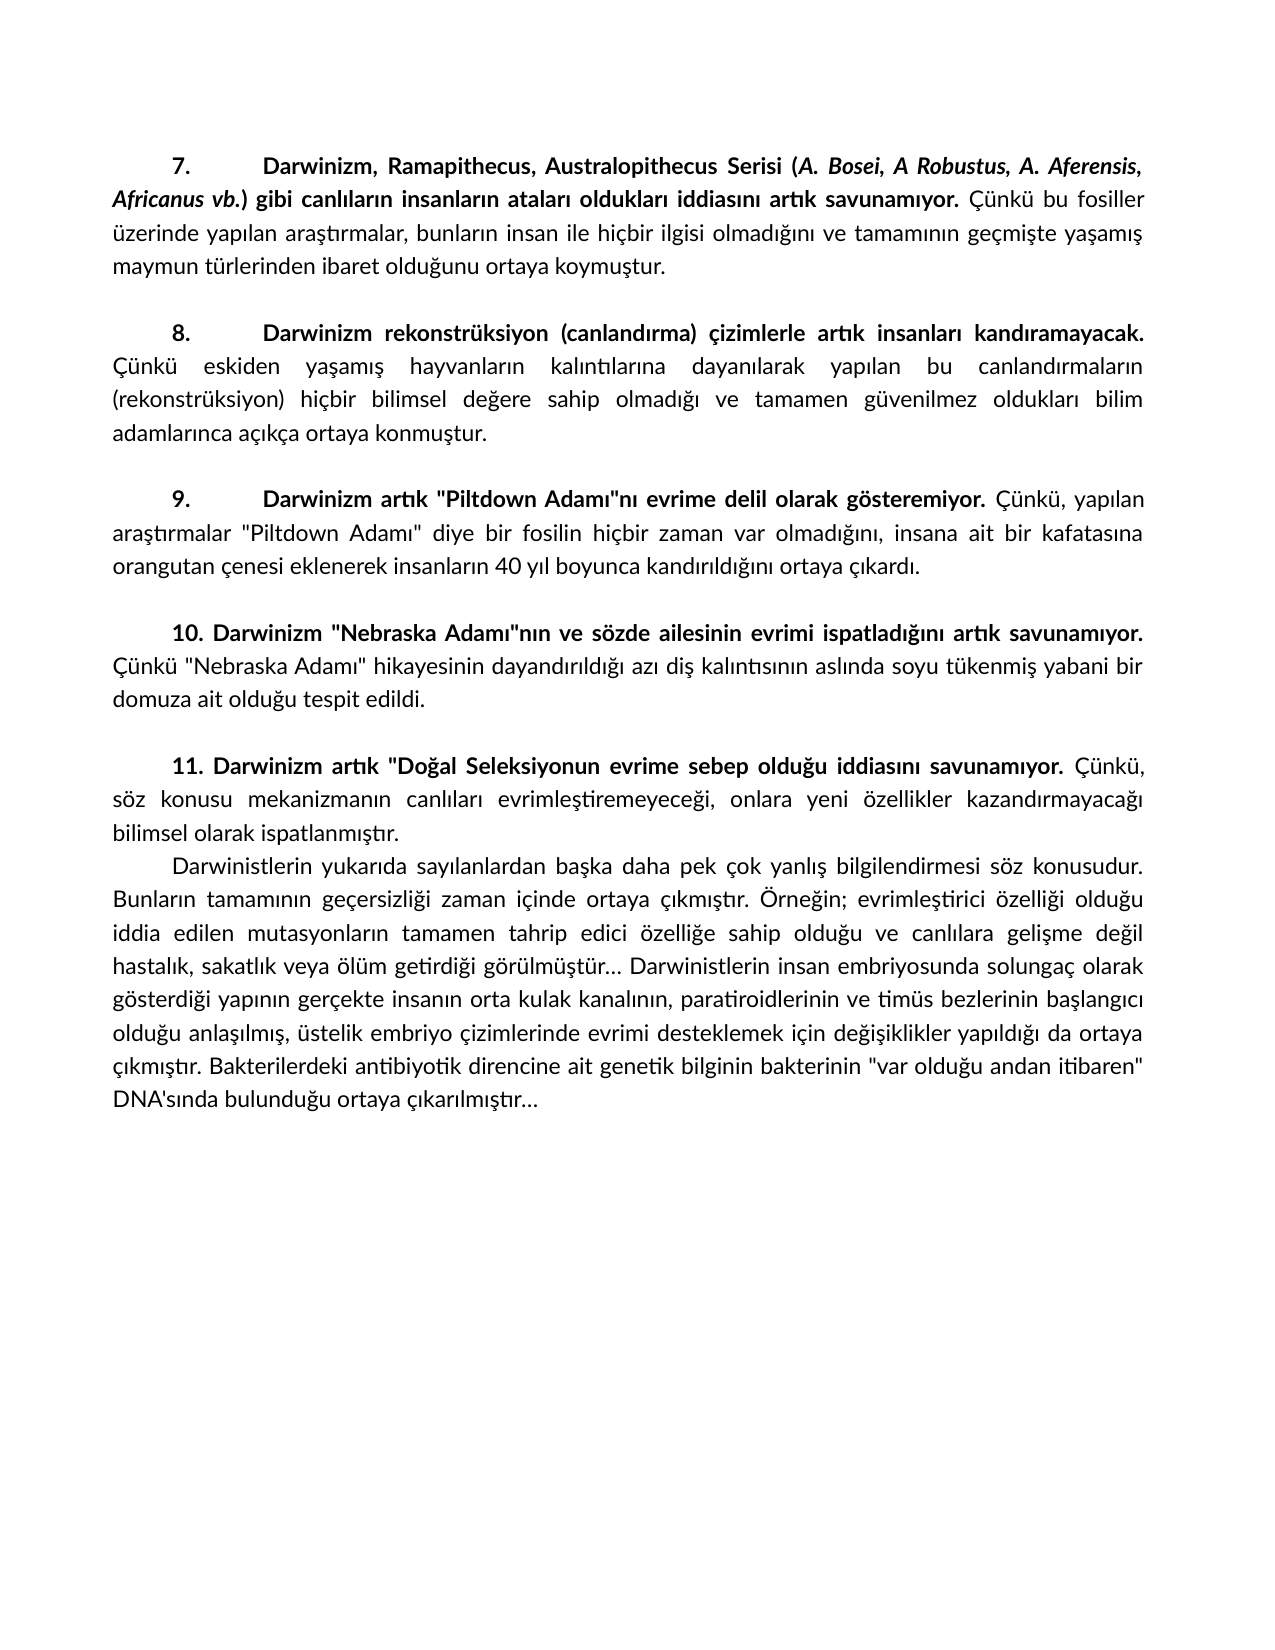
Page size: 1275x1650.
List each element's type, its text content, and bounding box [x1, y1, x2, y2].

text 8. Darwinizm rekonstrüksiyon (canlandırma) çizimlerle artık insanları kandıramayacak. Çünkü eskiden yaşamış hayvanların kalıntılarına dayanılarak yapılan bu canlandırmaların (rekonstrüksiyon) hiçbir bilimsel değere sahip olmadığı ve tamamen güvenilmez oldukları bilim adamlarınca açıkça ortaya konmuştur. [112, 314, 1145, 448]
text 10. Darwinizm "Nebraska Adamı"nın ve sözde ailesinin evrimi ispatladığını artık savunamıyor. Çünkü "Nebraska Adamı" hikayesinin dayandırıldığı azı diş kalıntısının aslında soyu tükenmiş yabani bir domuza ait olduğu tespit edildi. [112, 614, 1145, 714]
text 7. Darwinizm, Ramapithecus, Australopithecus Serisi (A. Bosei, A Robustus, A. Aferensis, Africanus vb.) gibi canlıların insanların ataları oldukları iddiasını artık savunamıyor. Çünkü bu fosiller üzerinde yapılan araştırmalar, bunların insan ile hiçbir ilgisi olmadığını ve tamamının geçmişte yaşamış maymun türlerinden ibaret olduğunu ortaya koymuştur. [112, 148, 1145, 281]
text 11. Darwinizm artık "Doğal Seleksiyonun evrime sebep olduğu iddiasını savunamıyor. Çünkü, söz konusu mekanizmanın canlıları evrimleştiremeyeceği, onlara yeni özellikler kazandırmayacağı bilimsel olarak ispatlanmıştır. [112, 748, 1145, 848]
text Darwinistlerin yukarıda sayılanlardan başka daha pek çok yanlış bilgilendirmesi söz konusudur. Bunların tamamının geçersizliği zaman içinde ortaya çıkmıştır. Örneğin; evrimleştirici özelliği olduğu iddia edilen mutasyonların tamamen tahrip edici özelliğe sahip olduğu ve canlılara gelişme değil hastalık, sakatlık veya ölüm getirdiği görülmüştür… Darwinistlerin insan embriyosunda solungaç olarak gösterdiği yapının gerçekte insanın orta kulak kanalının, paratiroidlerinin ve timüs bezlerinin başlangıcı olduğu anlaşılmış, üstelik embriyo çizimlerinde evrimi desteklemek için değişiklikler yapıldığı da ortaya çıkmıştır. Bakterilerdeki antibiyotik direncine ait genetik bilginin bakterinin "var olduğu andan itibaren" DNA'sında bulunduğu ortaya çıkarılmıştır… [112, 848, 1145, 1114]
text 9. Darwinizm artık "Piltdown Adamı"nı evrime delil olarak gösteremiyor. Çünkü, yapılan araştırmalar "Piltdown Adamı" diye bir fosilin hiçbir zaman var olmadığını, insana ait bir kafatasına orangutan çenesi eklenerek insanların 40 yıl boyunca kandırıldığını ortaya çıkardı. [112, 481, 1145, 581]
